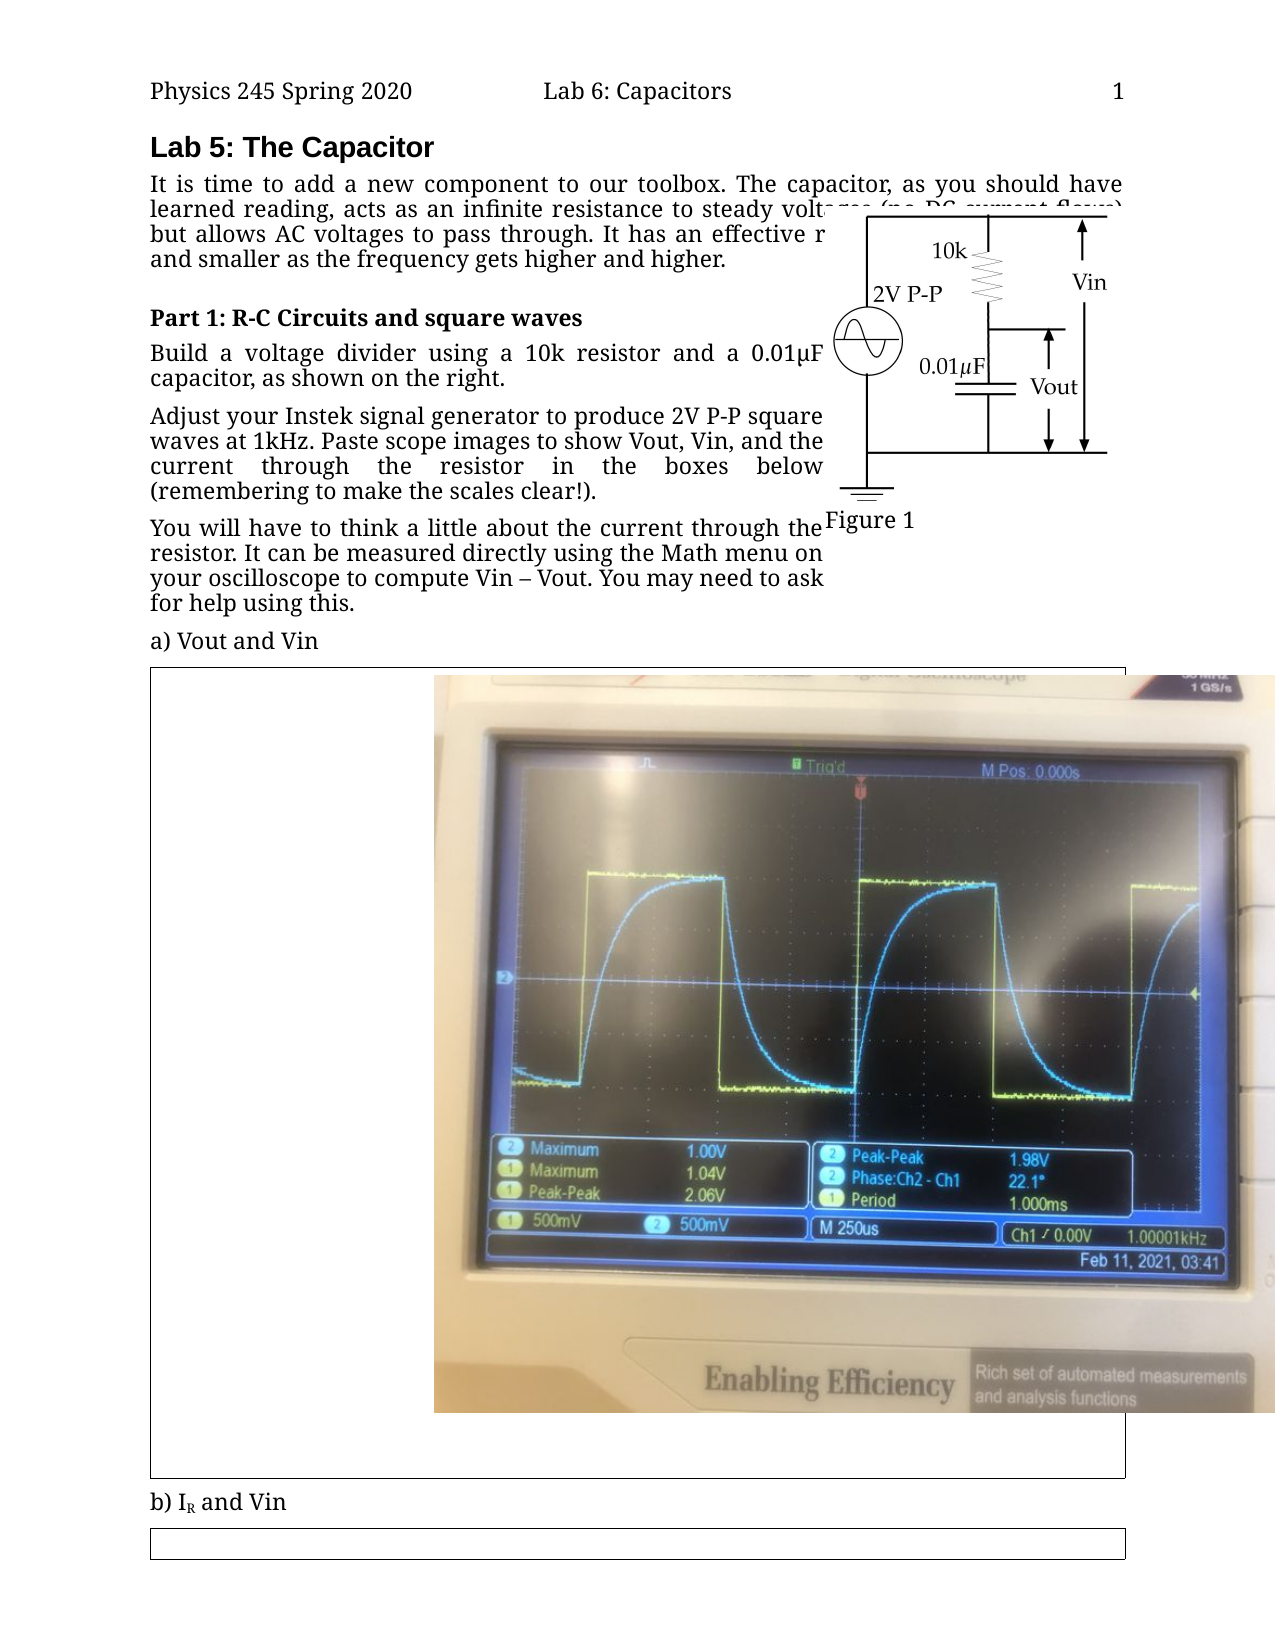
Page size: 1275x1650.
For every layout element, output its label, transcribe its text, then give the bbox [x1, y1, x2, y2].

text You will have to think a little about the current through the resistor. It can be measured directly using the Math menu on your oscilloscope to compute Vin – Vout. You may need to ask for help using this. [150, 517, 1125, 617]
text It is time to add a new component to our toolbox. The capacitor, as you should have learned reading, acts as an infinite resistance to steady voltages (no DC current flows) but allows AC voltages to pass through. It has an effective resistance that gets smaller and smaller as the frequency gets higher and higher. [150, 173, 1125, 273]
subtitle [825, 533, 1125, 582]
picture [434, 675, 1275, 1413]
subtitle Part 1: R-C Circuits and square waves [150, 306, 825, 331]
text a) Vout and Vin [150, 629, 1125, 654]
text Figure 1 [825, 509, 1125, 533]
text Build a voltage divider using a 10k resistor and a 0.01µF capacitor, as shown on the right. [150, 342, 825, 392]
text Adjust your Instek signal generator to produce 2V P-P square waves at 1kHz. Paste scope images to show Vout, Vin, and the current through the resistor in the boxes below (remembering to make the scales clear!). [150, 404, 825, 504]
subtitle Lab 5: The Capacitor [150, 137, 1125, 162]
picture [825, 206, 1125, 509]
text b) IR and Vin [150, 1490, 1125, 1515]
